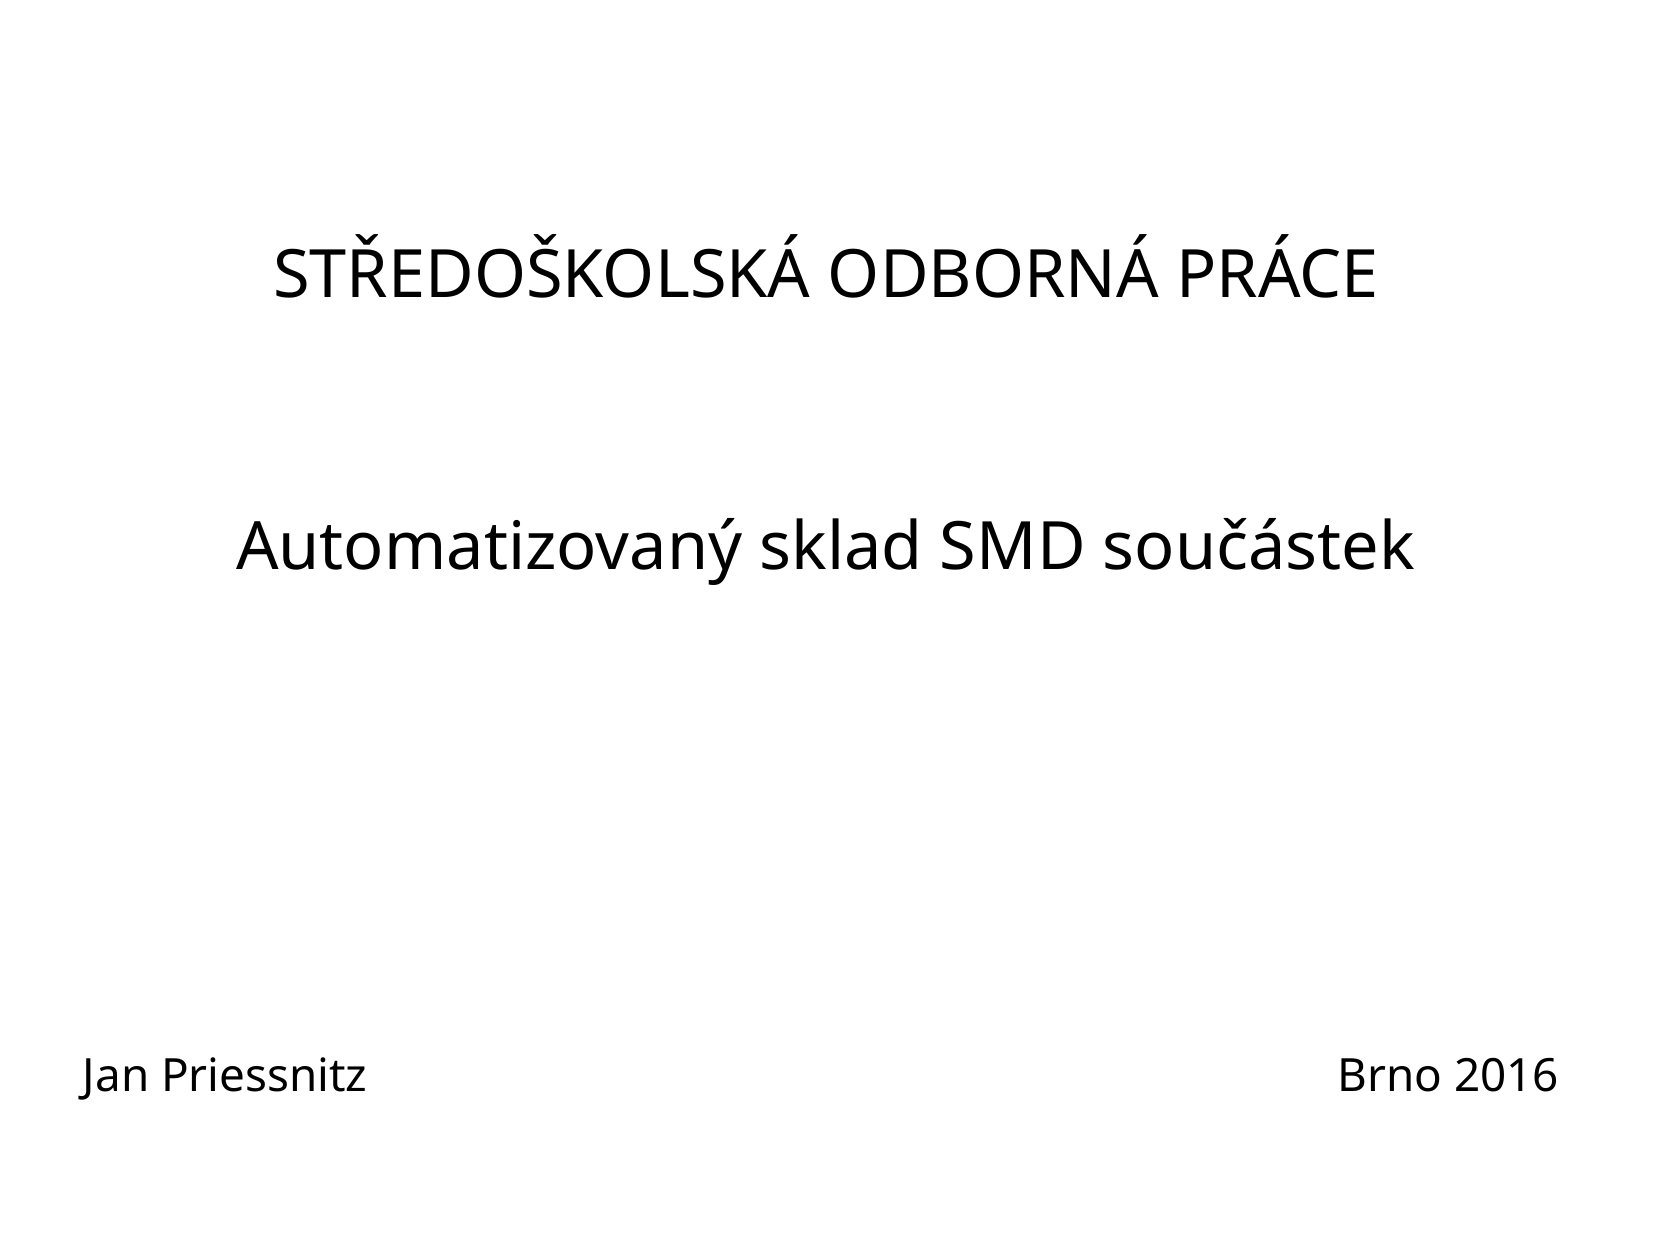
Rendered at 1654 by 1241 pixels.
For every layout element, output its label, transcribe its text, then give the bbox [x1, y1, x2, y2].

subtitle STŘEDOŠKOLSKÁ ODBORNÁ PRÁCE Automatizovaný sklad SMD součástek Jan Priessnitz Brno 2016 [82, 49, 1571, 1010]
